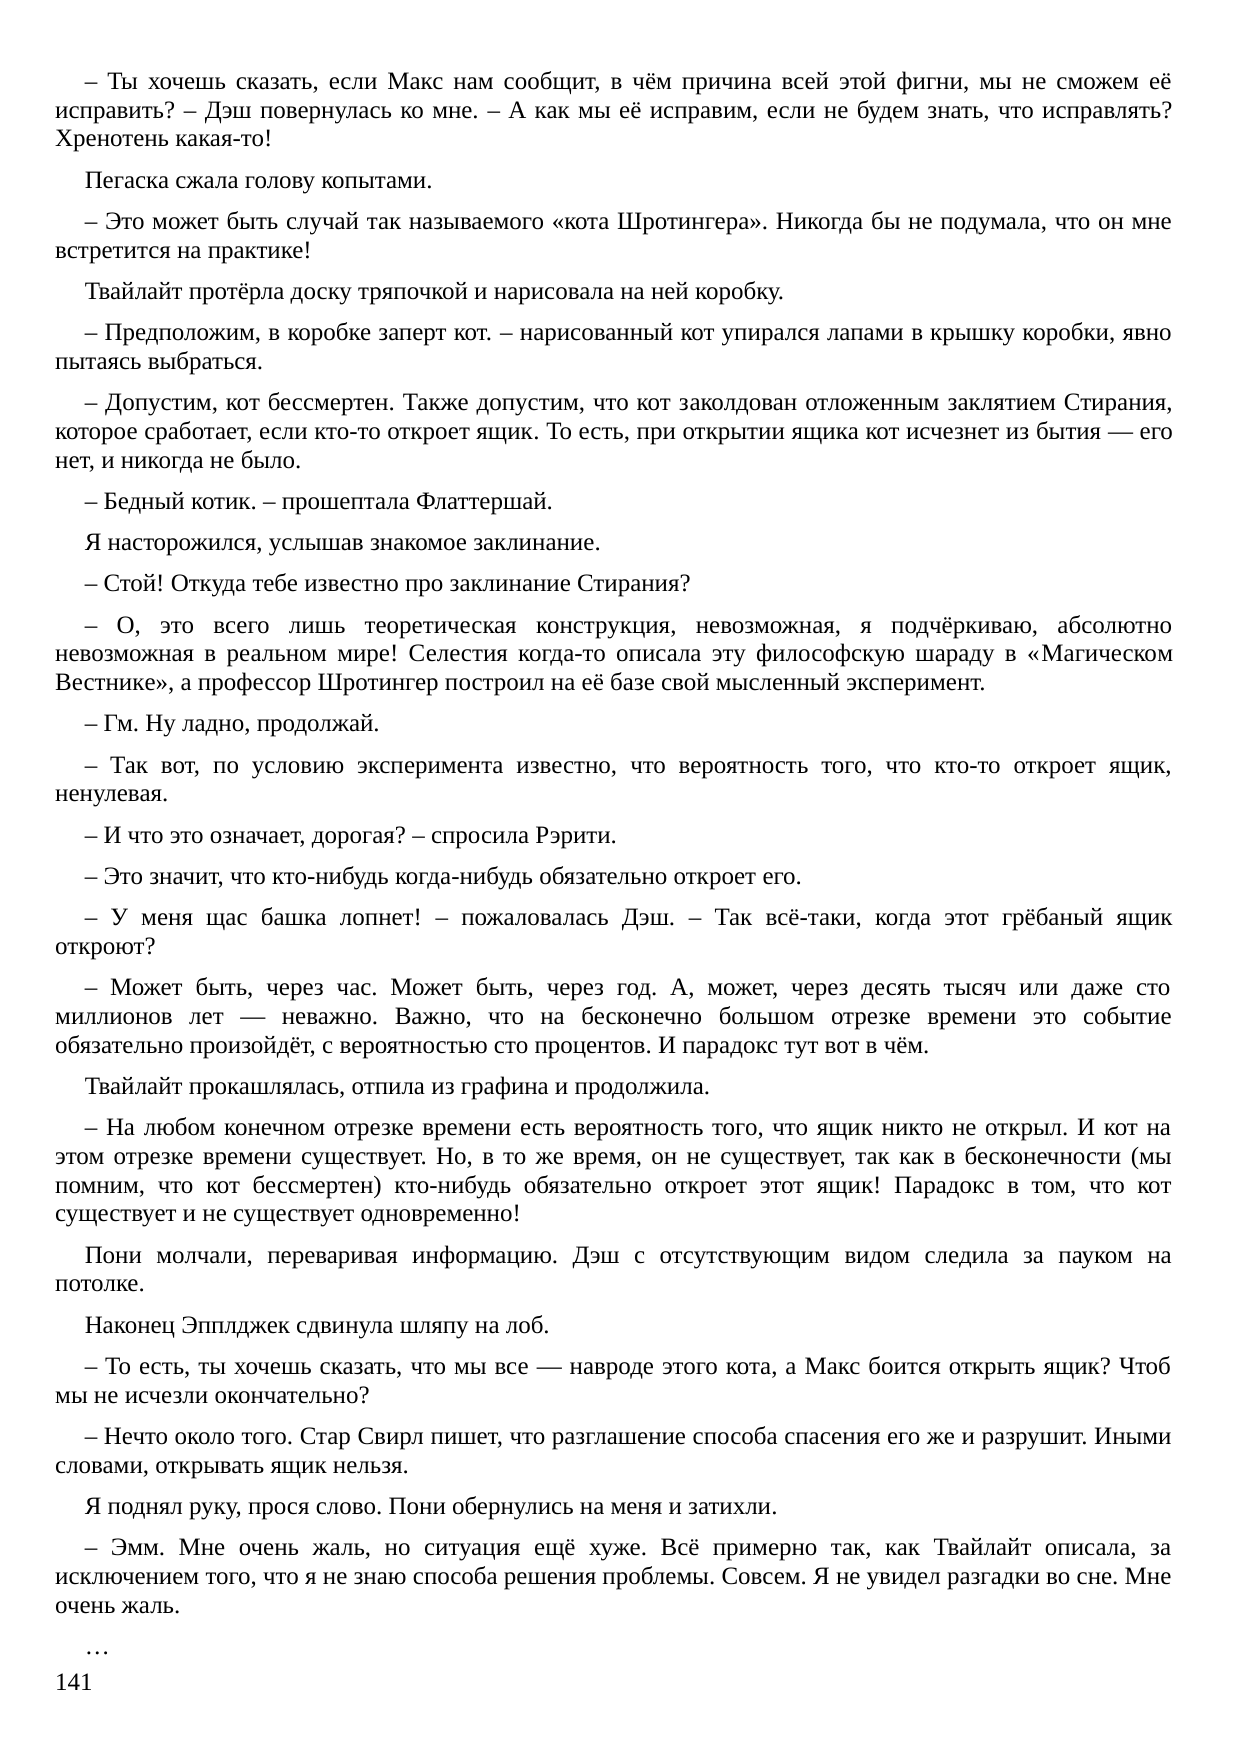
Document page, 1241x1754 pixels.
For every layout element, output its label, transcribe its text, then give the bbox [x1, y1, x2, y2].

text – И что это означает, дорогая? – спросила Рэрити. [55, 820, 1173, 848]
text Я насторожился, услышав знакомое заклинание. [55, 527, 1173, 556]
text – О, это всего лишь теоретическая конструкция, невозможная, я подчёркиваю, абсолютно невозможная в реальном мире! Селестия когда-то описала эту философскую шараду в «Магическом Вестнике», а профессор Шротингер построил на её базе свой мысленный эксперимент. [55, 610, 1173, 696]
text – Гм. Ну ладно, продолжай. [55, 708, 1173, 737]
text Твайлайт прокашлялась, отпила из графина и продолжила. [55, 1071, 1173, 1100]
text – На любом конечном отрезке времени есть вероятность того, что ящик никто не открыл. И кот на этом отрезке времени существует. Но, в то же время, он не существует, так как в бесконечности (мы помним, что кот бессмертен) кто-нибудь обязательно откроет этот ящик! Парадокс в том, что кот существует и не существует одновременно! [55, 1112, 1173, 1227]
text – Может быть, через час. Может быть, через год. А, может, через десять тысяч или даже сто миллионов лет — неважно. Важно, что на бесконечно большом отрезке времени это событие обязательно произойдёт, с вероятностью сто процентов. И парадокс тут вот в чём. [55, 972, 1173, 1058]
text … [55, 1631, 1173, 1660]
text – Бедный котик. – прошептала Флаттершай. [55, 486, 1173, 515]
text Я поднял руку, прося слово. Пони обернулись на меня и затихли. [55, 1491, 1173, 1520]
text Твайлайт протёрла доску тряпочкой и нарисовала на ней коробку. [55, 276, 1173, 305]
text – Это значит, что кто-нибудь когда-нибудь обязательно откроет его. [55, 861, 1173, 890]
text – То есть, ты хочешь сказать, что мы все — навроде этого кота, а Макс боится открыть ящик? Чтоб мы не исчезли окончательно? [55, 1351, 1173, 1408]
text – Предположим, в коробке заперт кот. – нарисованный кот упирался лапами в крышку коробки, явно пытаясь выбраться. [55, 317, 1173, 375]
text Пони молчали, переваривая информацию. Дэш с отсутствующим видом следила за пауком на потолке. [55, 1240, 1173, 1297]
text – Нечто около того. Стар Свирл пишет, что разглашение способа спасения его же и разрушит. Иными словами, открывать ящик нельзя. [55, 1421, 1173, 1478]
text Наконец Эпплджек сдвинула шляпу на лоб. [55, 1310, 1173, 1338]
text – Допустим, кот бессмертен. Также допустим, что кот заколдован отложенным заклятием Стирания, которое сработает, если кто-то откроет ящик. То есть, при открытии ящика кот исчезнет из бытия — его нет, и никогда не было. [55, 387, 1173, 473]
text – Эмм. Мне очень жаль, но ситуация ещё хуже. Всё примерно так, как Твайлайт описала, за исключением того, что я не знаю способа решения проблемы. Совсем. Я не увидел разгадки во сне. Мне очень жаль. [55, 1532, 1173, 1618]
text Пегаска сжала голову копытами. [55, 165, 1173, 193]
text – Это может быть случай так называемого «кота Шротингера». Никогда бы не подумала, что он мне встретится на практике! [55, 206, 1173, 263]
text – Стой! Откуда тебе известно про заклинание Стирания? [55, 568, 1173, 597]
text – Ты хочешь сказать, если Макс нам сообщит, в чём причина всей этой фигни, мы не сможем её исправить? – Дэш повернулась ко мне. – А как мы её исправим, если не будем знать, что исправлять? Хренотень какая-то! [55, 66, 1173, 152]
text – Так вот, по условию эксперимента известно, что вероятность того, что кто-то откроет ящик, ненулевая. [55, 750, 1173, 807]
text – У меня щас башка лопнет! – пожаловалась Дэш. – Так всё-таки, когда этот грёбаный ящик откроют? [55, 902, 1173, 960]
